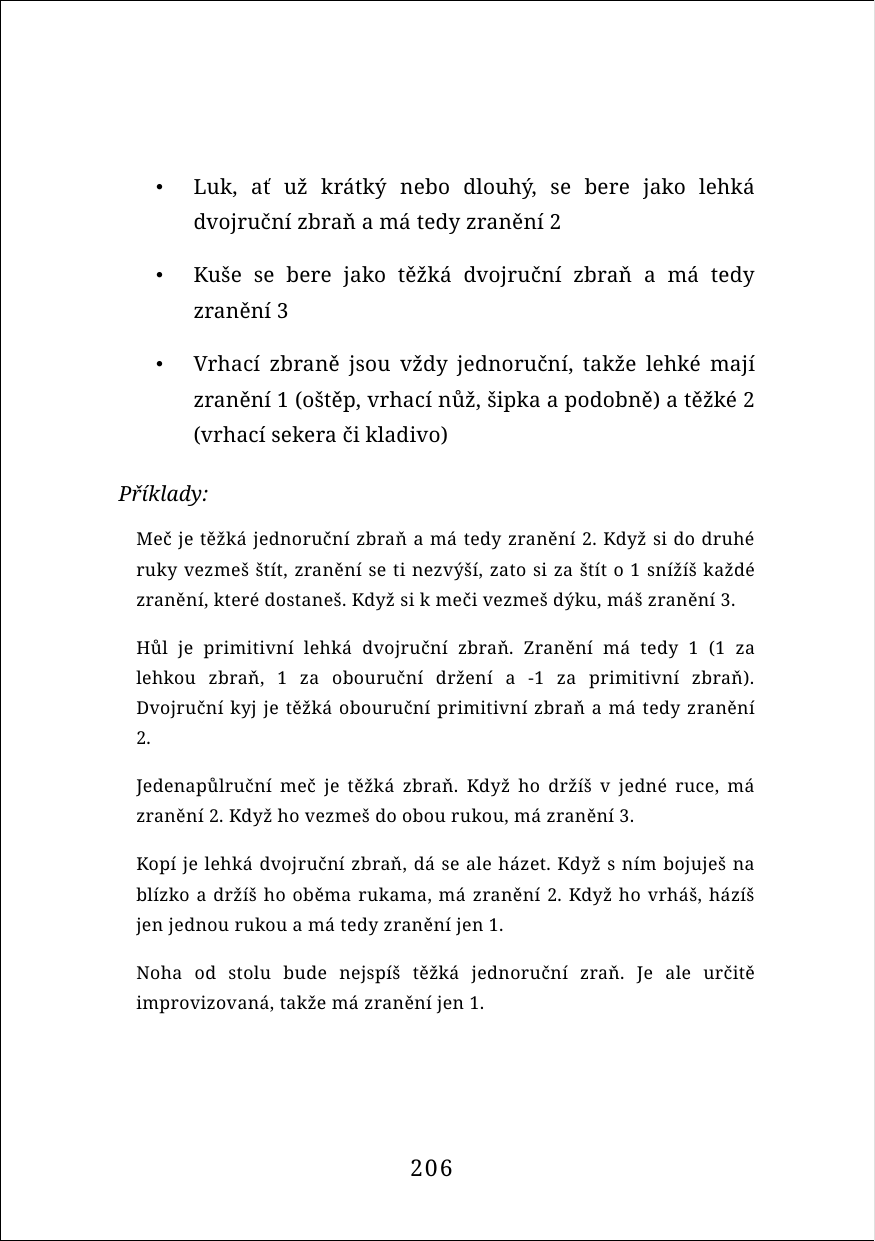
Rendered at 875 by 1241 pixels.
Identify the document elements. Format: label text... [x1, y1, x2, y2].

text Příklady: [118, 479, 756, 508]
text Noha od stolu bude nejspíš těžká jednoruční zraň. Je ale určitě improvizovaná, takže má zranění jen 1. [136, 960, 756, 1014]
text Hůl je primitivní lehká dvojruční zbraň. Zranění má tedy 1 (1 za lehkou zbraň, 1 za obouruční držení a -1 za primitivní zbraň). Dvojruční kyj je těžká obouruční primitivní zbraň a má tedy zranění 2. [136, 635, 756, 750]
text Kopí je lehká dvojruční zbraň, dá se ale házet. Když s ním bojuješ na blízko a držíš ho oběma rukama, má zranění 2. Když ho vrháš, házíš jen jednou rukou a má tedy zranění jen 1. [136, 852, 756, 936]
list Kuše se bere jako těžká dvojruční zbraň a má tedy zranění 3 [156, 261, 756, 324]
text Meč je těžká jednoruční zbraň a má tedy zranění 2. Když si do druhé ruky vezmeš štít, zranění se ti nezvýší, zato si za štít o 1 snížíš každé zranění, které dostaneš. Když si k meči vezmeš dýku, máš zranění 3. [136, 527, 756, 611]
list Vrhací zbraně jsou vždy jednoruční, takže lehké mají zranění 1 (oštěp, vrhací nůž, šipka a podobně) a těžké 2 (vrhací sekera či kladivo) [156, 349, 756, 449]
list Luk, ať už krátký nebo dlouhý, se bere jako lehká dvojruční zbraň a má tedy zranění 2 [156, 172, 756, 236]
text Jedenapůlruční meč je těžká zbraň. Když ho držíš v jedné ruce, má zranění 2. Když ho vezmeš do obou rukou, má zranění 3. [136, 774, 756, 828]
